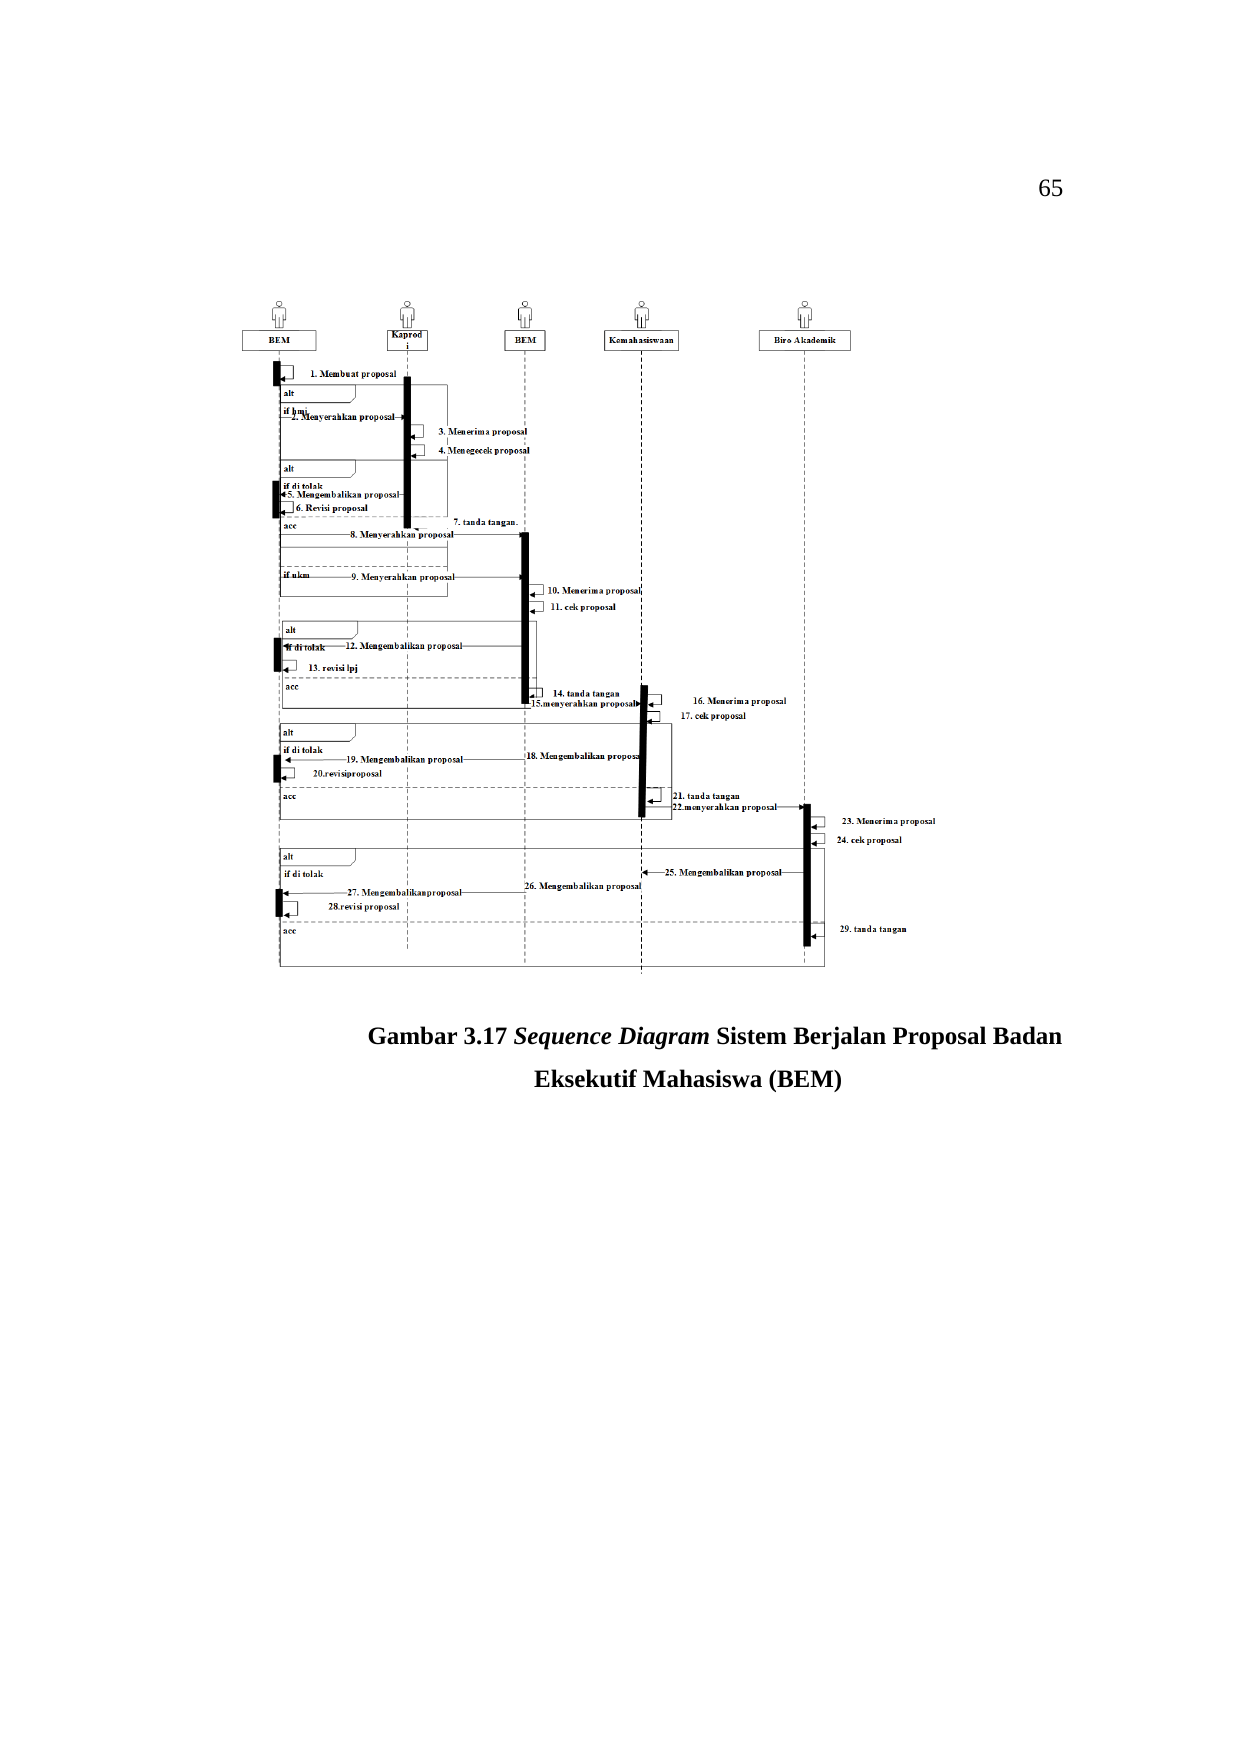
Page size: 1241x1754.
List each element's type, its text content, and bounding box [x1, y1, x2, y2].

text Gambar 3.17 Sequence Diagram Sistem Berjalan Proposal Badan Eksekutif Mahasiswa (BEM) [313, 1021, 1063, 1093]
picture [242, 300, 1058, 974]
table_header [236, 295, 1063, 1008]
